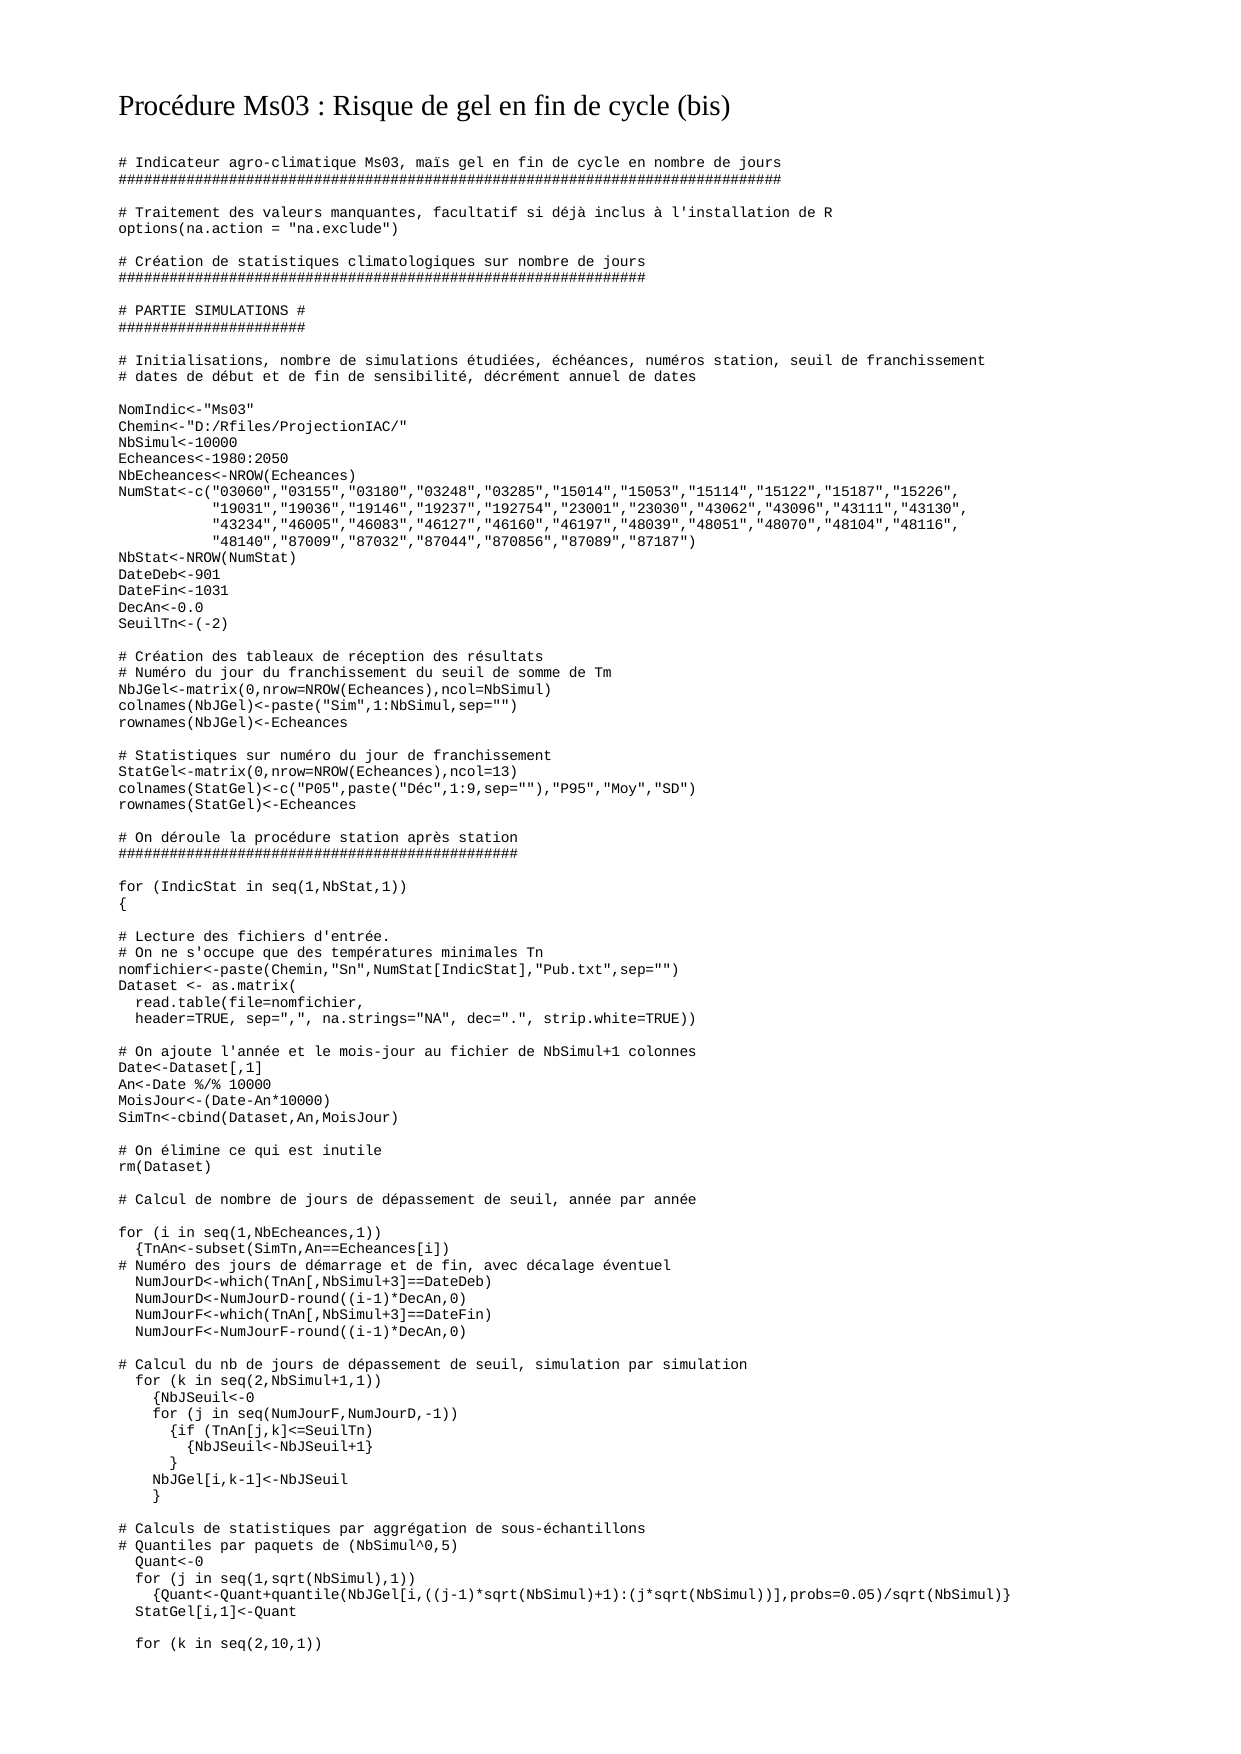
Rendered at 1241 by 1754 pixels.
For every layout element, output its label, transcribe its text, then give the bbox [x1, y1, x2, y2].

text SeuilTn<-(-2) [118, 616, 1122, 633]
text NumJourD<-NumJourD-round((i-1)*DecAn,0) [118, 1291, 1122, 1308]
text StatGel<-matrix(0,nrow=NROW(Echeances),ncol=13) [118, 764, 1122, 781]
text for (k in seq(2,10,1)) [118, 1637, 1122, 1653]
text nomfichier<-paste(Chemin,"Sn",NumStat[IndicStat],"Pub.txt",sep="") [118, 962, 1122, 978]
text NumJourD<-which(TnAn[,NbSimul+3]==DateDeb) [118, 1275, 1122, 1291]
text ############################################################################## [118, 172, 1122, 188]
text # Création des tableaux de réception des résultats [118, 649, 1122, 666]
text "48140","87009","87032","87044","870856","87089","87187") [118, 534, 1122, 551]
text colnames(NbJGel)<-paste("Sim",1:NbSimul,sep="") [118, 699, 1122, 715]
text read.table(file=nomfichier, [118, 995, 1122, 1011]
text NbJGel<-matrix(0,nrow=NROW(Echeances),ncol=NbSimul) [118, 682, 1122, 699]
text NbEcheances<-NROW(Echeances) [118, 468, 1122, 485]
text ###################### [118, 320, 1122, 337]
text for (IndicStat in seq(1,NbStat,1)) [118, 880, 1122, 896]
text # On élimine ce qui est inutile [118, 1143, 1122, 1159]
text for (i in seq(1,NbEcheances,1)) [118, 1225, 1122, 1242]
text Echeances<-1980:2050 [118, 452, 1122, 468]
text NbStat<-NROW(NumStat) [118, 551, 1122, 567]
text # Numéro du jour du franchissement du seuil de somme de Tm [118, 666, 1122, 682]
text # Calcul du nb de jours de dépassement de seuil, simulation par simulation [118, 1357, 1122, 1373]
text "19031","19036","19146","19237","192754","23001","23030","43062","43096","43111","43130", [118, 501, 1122, 518]
text rm(Dataset) [118, 1159, 1122, 1176]
text } [118, 1489, 1122, 1505]
text # Création de statistiques climatologiques sur nombre de jours [118, 254, 1122, 271]
text NumStat<-c("03060","03155","03180","03248","03285","15014","15053","15114","15122","15187","15226", [118, 485, 1122, 501]
text ############################################### [118, 847, 1122, 863]
text } [118, 1456, 1122, 1472]
text Date<-Dataset[,1] [118, 1061, 1122, 1077]
text # PARTIE SIMULATIONS # [118, 304, 1122, 320]
text DateFin<-1031 [118, 583, 1122, 600]
text # Quantiles par paquets de (NbSimul^0,5) [118, 1538, 1122, 1554]
text # On ajoute l'année et le mois-jour au fichier de NbSimul+1 colonnes [118, 1044, 1122, 1061]
text MoisJour<-(Date-An*10000) [118, 1094, 1122, 1110]
text NomIndic<-"Ms03" [118, 402, 1122, 419]
text rownames(NbJGel)<-Echeances [118, 715, 1122, 732]
text # Indicateur agro-climatique Ms03, maïs gel en fin de cycle en nombre de jours [118, 156, 1122, 172]
text Quant<-0 [118, 1554, 1122, 1571]
text StatGel[i,1]<-Quant [118, 1604, 1122, 1620]
text Dataset <- as.matrix( [118, 978, 1122, 995]
text # Traitement des valeurs manquantes, facultatif si déjà inclus à l'installation de R [118, 205, 1122, 221]
text An<-Date %/% 10000 [118, 1077, 1122, 1094]
text # On déroule la procédure station après station [118, 830, 1122, 847]
text rownames(StatGel)<-Echeances [118, 797, 1122, 814]
text {NbJSeuil<-0 [118, 1390, 1122, 1406]
text # Statistiques sur numéro du jour de franchissement [118, 748, 1122, 764]
text # Calculs de statistiques par aggrégation de sous-échantillons [118, 1522, 1122, 1538]
text {TnAn<-subset(SimTn,An==Echeances[i]) [118, 1242, 1122, 1258]
text NumJourF<-which(TnAn[,NbSimul+3]==DateFin) [118, 1308, 1122, 1324]
text DateDeb<-901 [118, 567, 1122, 583]
text for (j in seq(NumJourF,NumJourD,-1)) [118, 1406, 1122, 1423]
text NbJGel[i,k-1]<-NbJSeuil [118, 1472, 1122, 1489]
text colnames(StatGel)<-c("P05",paste("Déc",1:9,sep=""),"P95","Moy","SD") [118, 781, 1122, 797]
text {Quant<-Quant+quantile(NbJGel[i,((j-1)*sqrt(NbSimul)+1):(j*sqrt(NbSimul))],probs=0.05)/sqrt(NbSimul)} [118, 1587, 1122, 1604]
text NumJourF<-NumJourF-round((i-1)*DecAn,0) [118, 1324, 1122, 1341]
text # Initialisations, nombre de simulations étudiées, échéances, numéros station, seuil de franchissement [118, 353, 1122, 369]
text { [118, 896, 1122, 913]
text Chemin<-"D:/Rfiles/ProjectionIAC/" [118, 419, 1122, 435]
text Procédure Ms03 : Risque de gel en fin de cycle (bis) [118, 88, 1122, 122]
text ############################################################## [118, 271, 1122, 287]
text # Numéro des jours de démarrage et de fin, avec décalage éventuel [118, 1258, 1122, 1275]
text {if (TnAn[j,k]<=SeuilTn) [118, 1423, 1122, 1439]
text {NbJSeuil<-NbJSeuil+1} [118, 1439, 1122, 1456]
text header=TRUE, sep=",", na.strings="NA", dec=".", strip.white=TRUE)) [118, 1011, 1122, 1028]
text SimTn<-cbind(Dataset,An,MoisJour) [118, 1110, 1122, 1127]
text # dates de début et de fin de sensibilité, décrément annuel de dates [118, 369, 1122, 386]
text for (k in seq(2,NbSimul+1,1)) [118, 1373, 1122, 1390]
text for (j in seq(1,sqrt(NbSimul),1)) [118, 1571, 1122, 1587]
text # Lecture des fichiers d'entrée. [118, 929, 1122, 946]
text # On ne s'occupe que des températures minimales Tn [118, 946, 1122, 962]
text NbSimul<-10000 [118, 435, 1122, 452]
text options(na.action = "na.exclude") [118, 221, 1122, 238]
text "43234","46005","46083","46127","46160","46197","48039","48051","48070","48104","48116", [118, 518, 1122, 534]
text # Calcul de nombre de jours de dépassement de seuil, année par année [118, 1192, 1122, 1209]
text DecAn<-0.0 [118, 600, 1122, 616]
